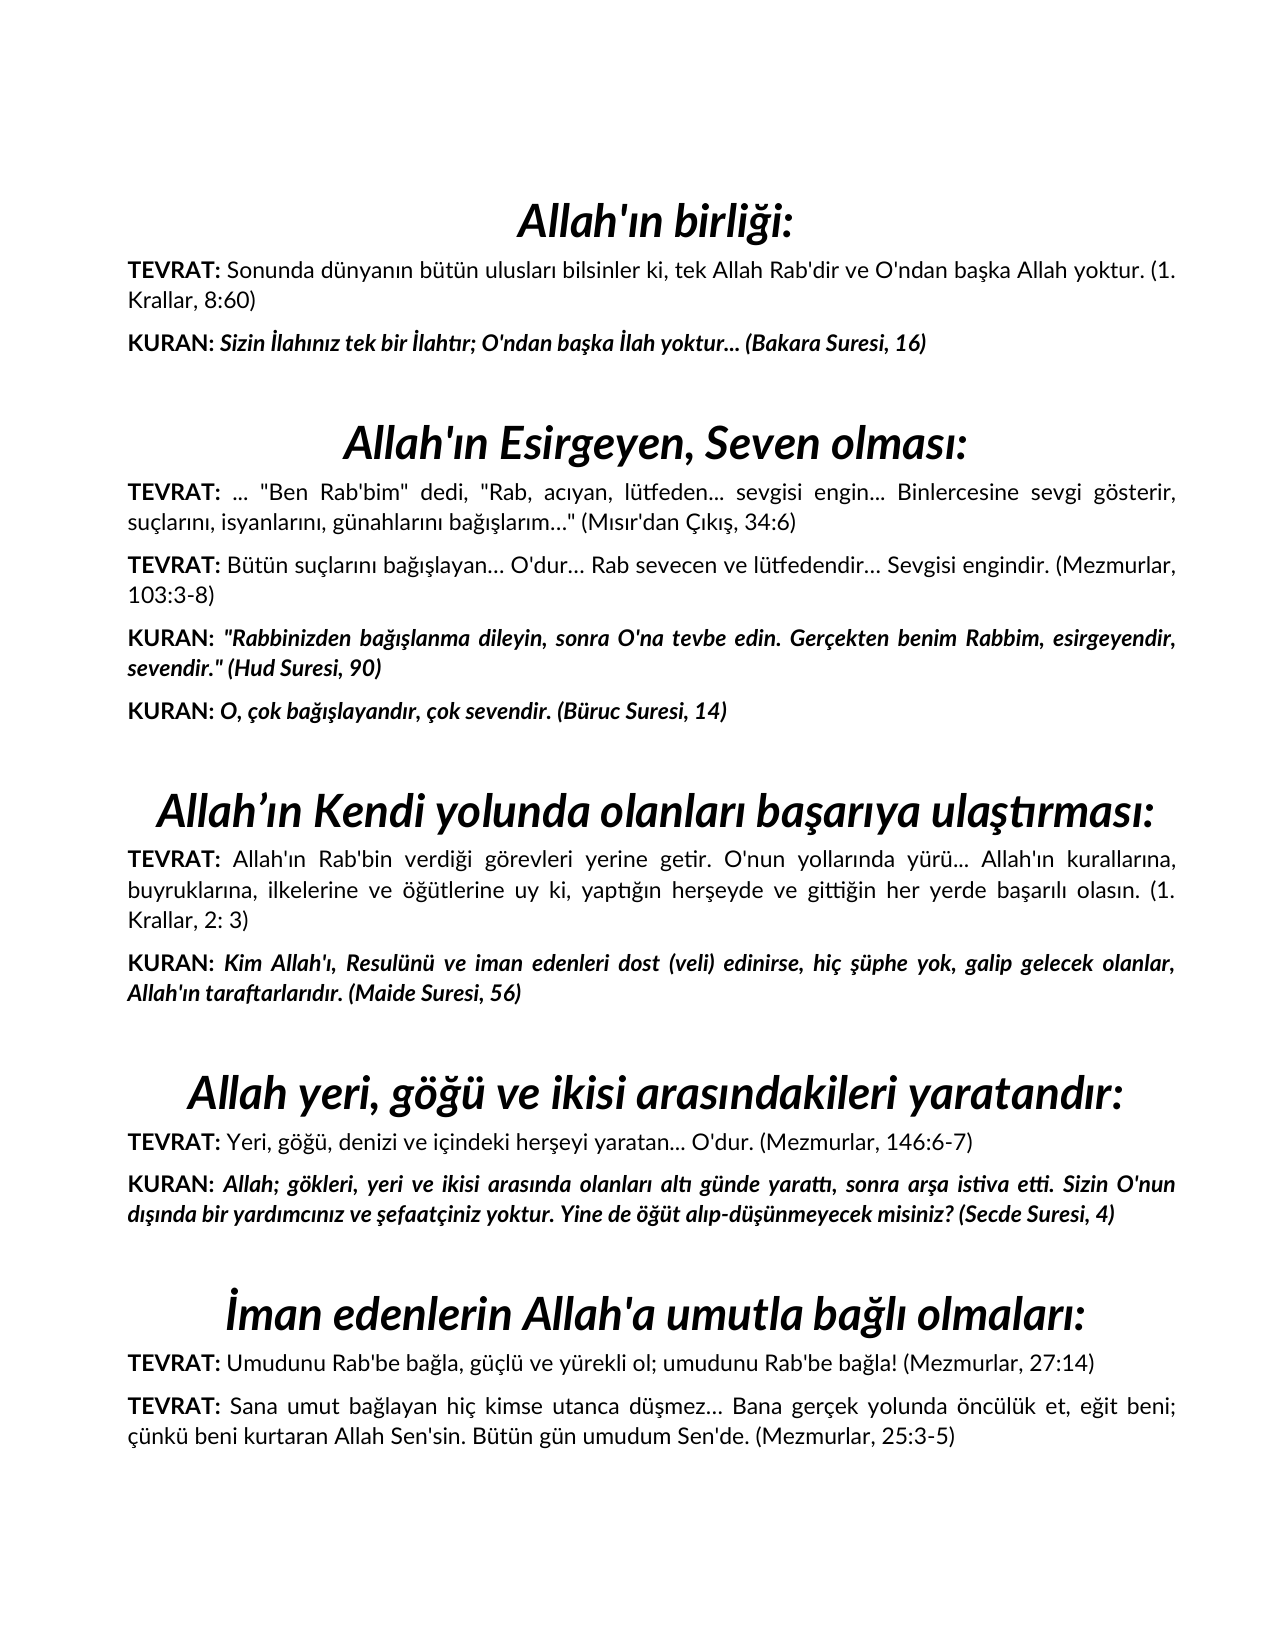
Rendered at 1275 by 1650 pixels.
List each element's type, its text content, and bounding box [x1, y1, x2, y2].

text KURAN: Sizin İlahınız tek bir İlahtır; O'ndan başka İlah yoktur... (Bakara Suresi, 16) [127, 329, 1177, 356]
subtitle Allah’ın Kendi yolunda olanları başarıya ulaştırması: [112, 782, 1200, 837]
subtitle İman edenlerin Allah'a umutla bağlı olmaları: [112, 1286, 1200, 1341]
text TEVRAT: Umudunu Rab'be bağla, güçlü ve yürekli ol; umudunu Rab'be bağla! (Mezmurlar, 27:14) [127, 1349, 1177, 1376]
text KURAN: "Rabbinizden bağışlanma dileyin, sonra O'na tevbe edin. Gerçekten benim Rabbim, esirgeyendir, sevendir." (Hud Suresi, 90) [127, 623, 1177, 681]
subtitle Allah'ın birliği: [112, 193, 1200, 248]
subtitle Allah yeri, göğü ve ikisi arasındakileri yaratandır: [112, 1064, 1200, 1119]
text KURAN: Kim Allah'ı, Resulünü ve iman edenleri dost (veli) edinirse, hiç şüphe yok, galip gelecek olanlar, Allah'ın taraftarlarıdır. (Maide Suresi, 56) [127, 948, 1177, 1006]
text KURAN: O, çok bağışlayandır, çok sevendir. (Büruc Suresi, 14) [127, 696, 1177, 724]
text KURAN: Allah; gökleri, yeri ve ikisi arasında olanları altı günde yarattı, sonra arşa istiva etti. Sizin O'nun dışında bir yardımcınız ve şefaatçiniz yoktur. Yine de öğüt alıp-düşünmeyecek misiniz? (Secde Suresi, 4) [127, 1170, 1177, 1228]
text TEVRAT: Allah'ın Rab'bin verdiği görevleri yerine getir. O'nun yollarında yürü... Allah'ın kurallarına, buyruklarına, ilkelerine ve öğütlerine uy ki, yaptığın herşeyde ve gittiğin her yerde başarılı olasın. (1. Krallar, 2: 3) [127, 845, 1177, 933]
text TEVRAT: Sonunda dünyanın bütün ulusları bilsinler ki, tek Allah Rab'dir ve O'ndan başka Allah yoktur. (1. Krallar, 8:60) [127, 256, 1177, 314]
subtitle Allah'ın Esirgeyen, Seven olması: [112, 414, 1200, 469]
text TEVRAT: Bütün suçlarını bağışlayan… O'dur… Rab sevecen ve lütfedendir… Sevgisi engindir. (Mezmurlar, 103:3-8) [127, 551, 1177, 608]
text TEVRAT: ... "Ben Rab'bim" dedi, "Rab, acıyan, lütfeden... sevgisi engin... Binlercesine sevgi gösterir, suçlarını, isyanlarını, günahlarını bağışlarım…" (Mısır'dan Çıkış, 34:6) [127, 478, 1177, 535]
text TEVRAT: Sana umut bağlayan hiç kimse utanca düşmez… Bana gerçek yolunda öncülük et, eğit beni; çünkü beni kurtaran Allah Sen'sin. Bütün gün umudum Sen'de. (Mezmurlar, 25:3-5) [127, 1392, 1177, 1449]
text TEVRAT: Yeri, göğü, denizi ve içindeki herşeyi yaratan... O'dur. (Mezmurlar, 146:6-7) [127, 1127, 1177, 1155]
